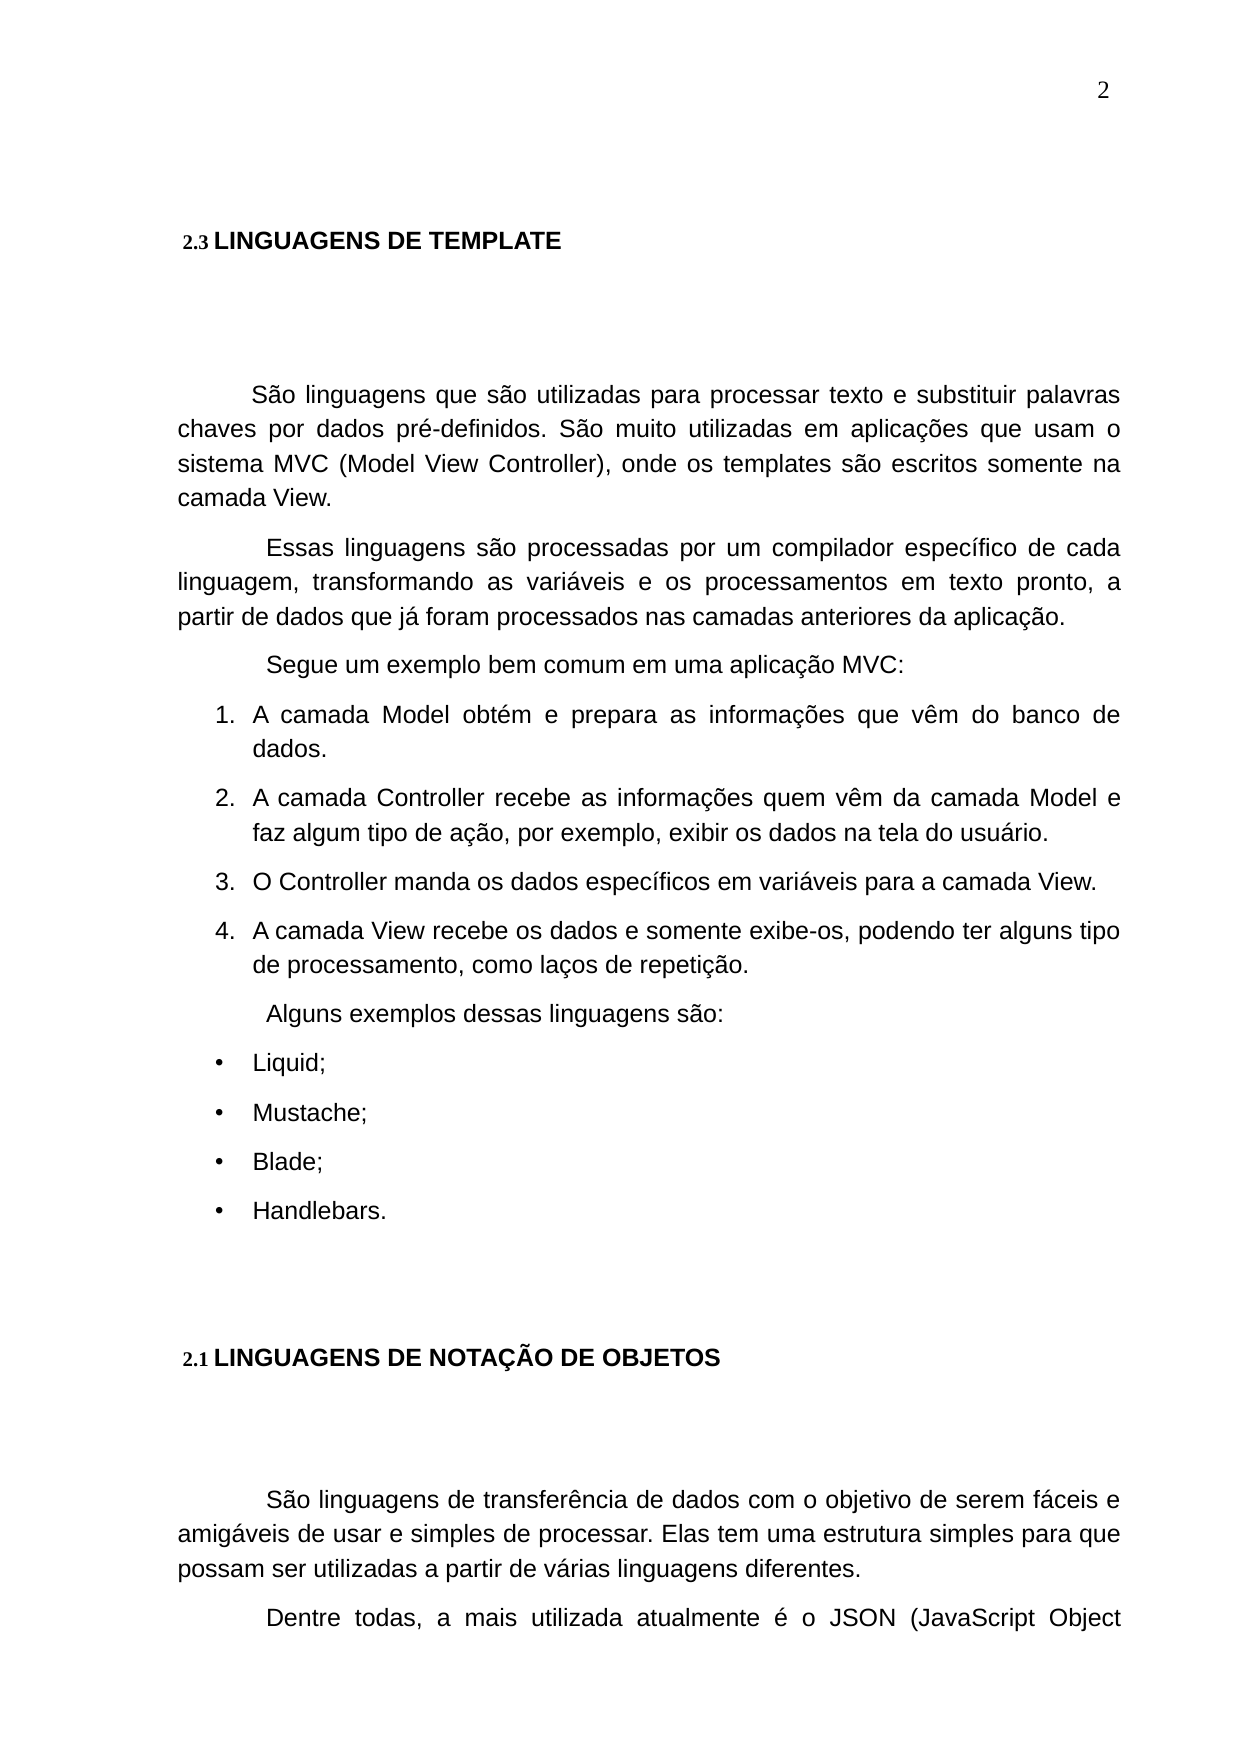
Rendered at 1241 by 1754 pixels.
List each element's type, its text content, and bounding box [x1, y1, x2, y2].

list Handlebars. [215, 1196, 1122, 1225]
list Mustache; [215, 1097, 1122, 1126]
list A camada Controller recebe as informações quem vêm da camada Model e faz algum tipo de ação, por exemplo, exibir os dados na tela do usuário. [215, 783, 1122, 846]
list A camada Model obtém e prepara as informações que vêm do banco de dados. [215, 699, 1122, 763]
list A camada View recebe os dados e somente exibe-os, podendo ter alguns tipo de processamento, como laços de repetição. [215, 916, 1122, 979]
subtitle LINGUAGENS DE TEMPLATE [177, 226, 1122, 255]
text Dentre todas, a mais utilizada atualmente é o JSON (JavaScript Object [177, 1603, 1122, 1632]
list Blade; [215, 1147, 1122, 1176]
list Liquid; [215, 1048, 1122, 1077]
text Alguns exemplos dessas linguagens são: [177, 999, 1122, 1028]
text São linguagens de transferência de dados com o objetivo de serem fáceis e amigáveis de usar e simples de processar. Elas tem uma estrutura simples para que possam ser utilizadas a partir de várias linguagens diferentes. [177, 1485, 1122, 1583]
text Essas linguagens são processadas por um compilador específico de cada linguagem, transformando as variáveis e os processamentos em texto pronto, a partir de dados que já foram processados nas camadas anteriores da aplicação. [177, 532, 1122, 630]
text Segue um exemplo bem comum em uma aplicação MVC: [177, 651, 1122, 679]
text São linguagens que são utilizadas para processar texto e substituir palavras chaves por dados pré-definidos. São muito utilizadas em aplicações que usam o sistema MVC (Model View Controller), onde os templates são escritos somente na camada View. [177, 380, 1122, 512]
subtitle LINGUAGENS DE NOTAÇÃO DE OBJETOS [177, 1343, 1122, 1372]
list O Controller manda os dados específicos em variáveis para a camada View. [215, 867, 1122, 895]
